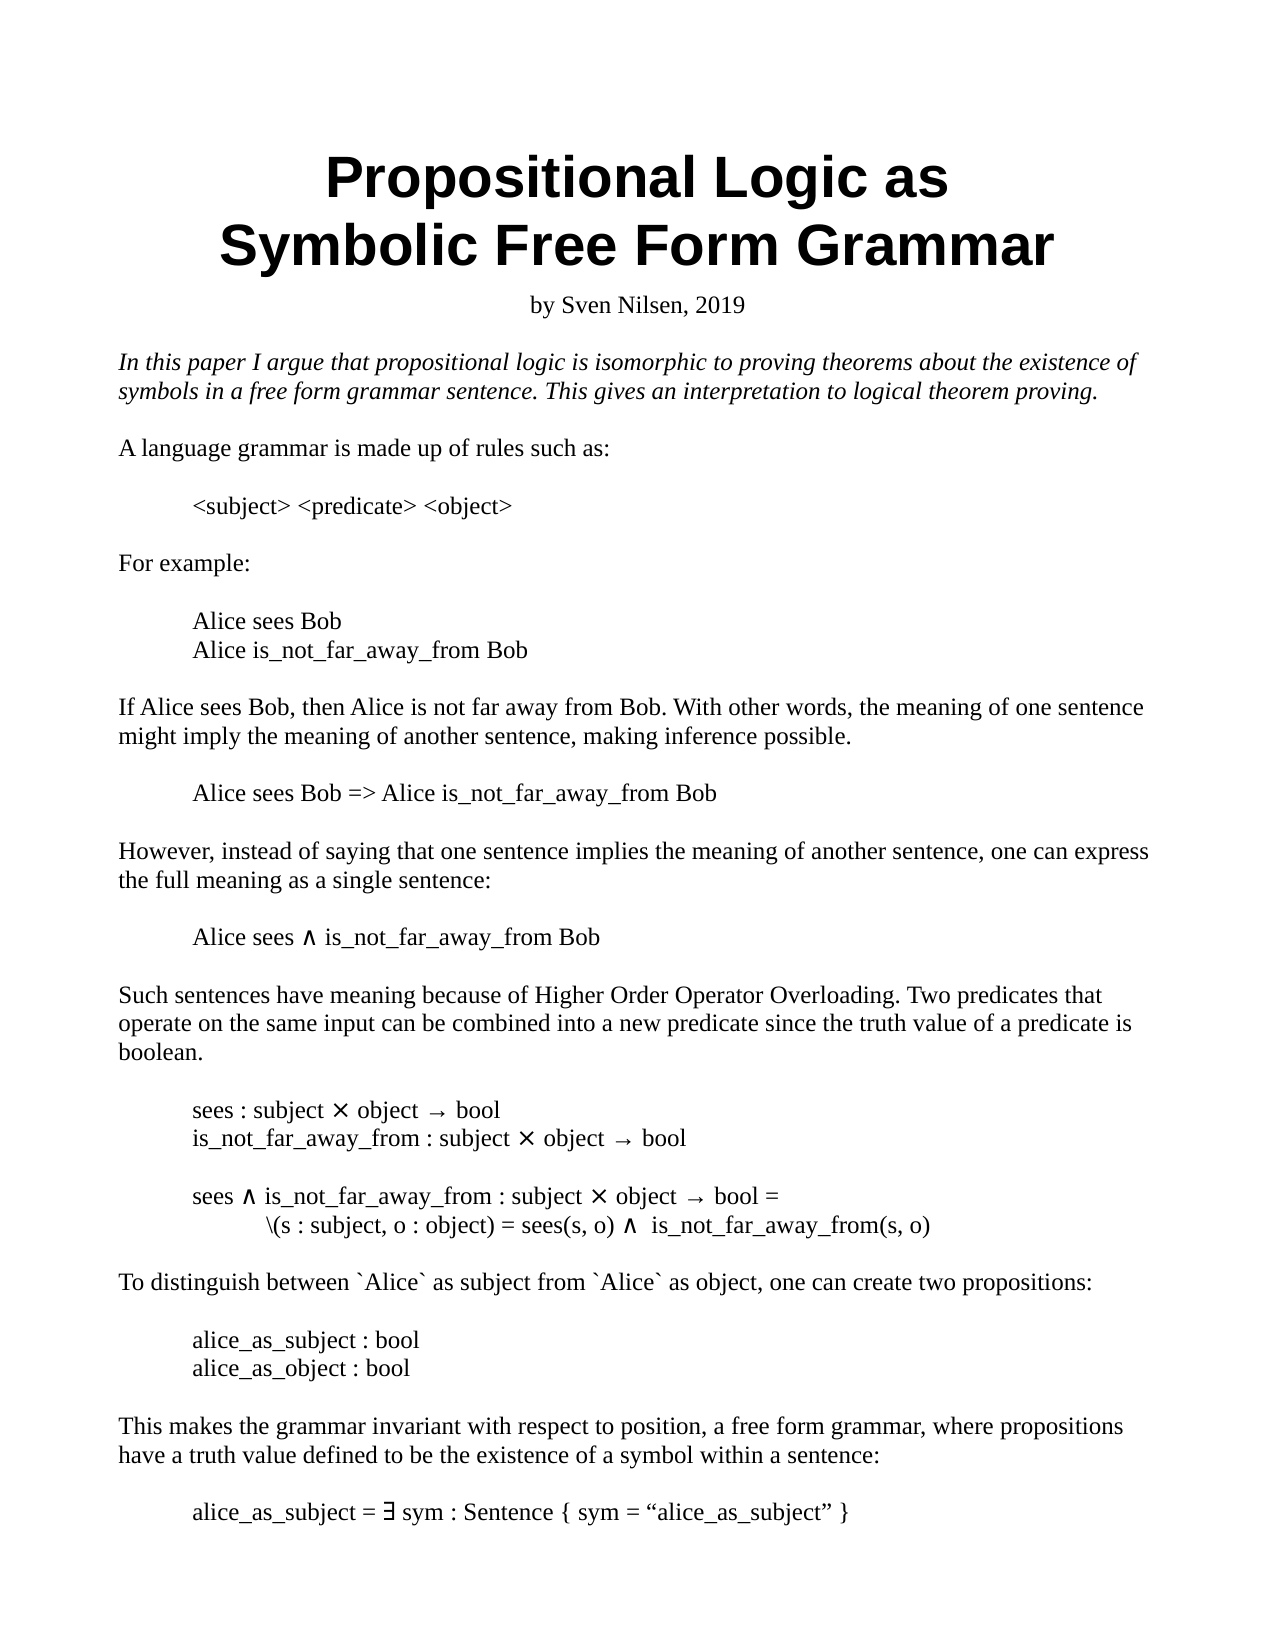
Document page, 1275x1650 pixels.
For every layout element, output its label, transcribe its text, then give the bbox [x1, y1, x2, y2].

text alice_as_subject = ∃ sym : Sentence { sym = “alice_as_subject” } [118, 1497, 1157, 1526]
text Alice sees ∧ is_not_far_away_from Bob [118, 922, 1157, 951]
text alice_as_subject : bool [118, 1325, 1157, 1353]
text \(s : subject, o : object) = sees(s, o) ∧ is_not_far_away_from(s, o) [118, 1210, 1157, 1238]
text by Sven Nilsen, 2019 [118, 290, 1157, 318]
text This makes the grammar invariant with respect to position, a free form grammar, where propositions have a truth value defined to be the existence of a symbol within a sentence: [118, 1411, 1157, 1468]
text sees ∧ is_not_far_away_from : subject ⨯ object → bool = [118, 1181, 1157, 1210]
text A language grammar is made up of rules such as: [118, 433, 1157, 462]
text Alice sees Bob [118, 606, 1157, 635]
title Propositional Logic as Symbolic Free Form Grammar [118, 143, 1157, 277]
text Such sentences have meaning because of Higher Order Operator Overloading. Two predicates that operate on the same input can be combined into a new predicate since the truth value of a predicate is boolean. [118, 980, 1157, 1066]
text Alice sees Bob => Alice is_not_far_away_from Bob [118, 778, 1157, 807]
text If Alice sees Bob, then Alice is not far away from Bob. With other words, the meaning of one sentence might imply the meaning of another sentence, making inference possible. [118, 692, 1157, 750]
text sees : subject ⨯ object → bool [118, 1095, 1157, 1123]
text is_not_far_away_from : subject ⨯ object → bool [118, 1123, 1157, 1152]
text To distinguish between `Alice` as subject from `Alice` as object, one can create two propositions: [118, 1267, 1157, 1296]
text For example: [118, 548, 1157, 577]
text alice_as_object : bool [118, 1353, 1157, 1382]
text In this paper I argue that propositional logic is isomorphic to proving theorems about the existence of symbols in a free form grammar sentence. This gives an interpretation to logical theorem proving. [118, 347, 1157, 405]
text However, instead of saying that one sentence implies the meaning of another sentence, one can express the full meaning as a single sentence: [118, 836, 1157, 893]
text <subject> <predicate> <object> [118, 491, 1157, 520]
text Alice is_not_far_away_from Bob [118, 635, 1157, 663]
